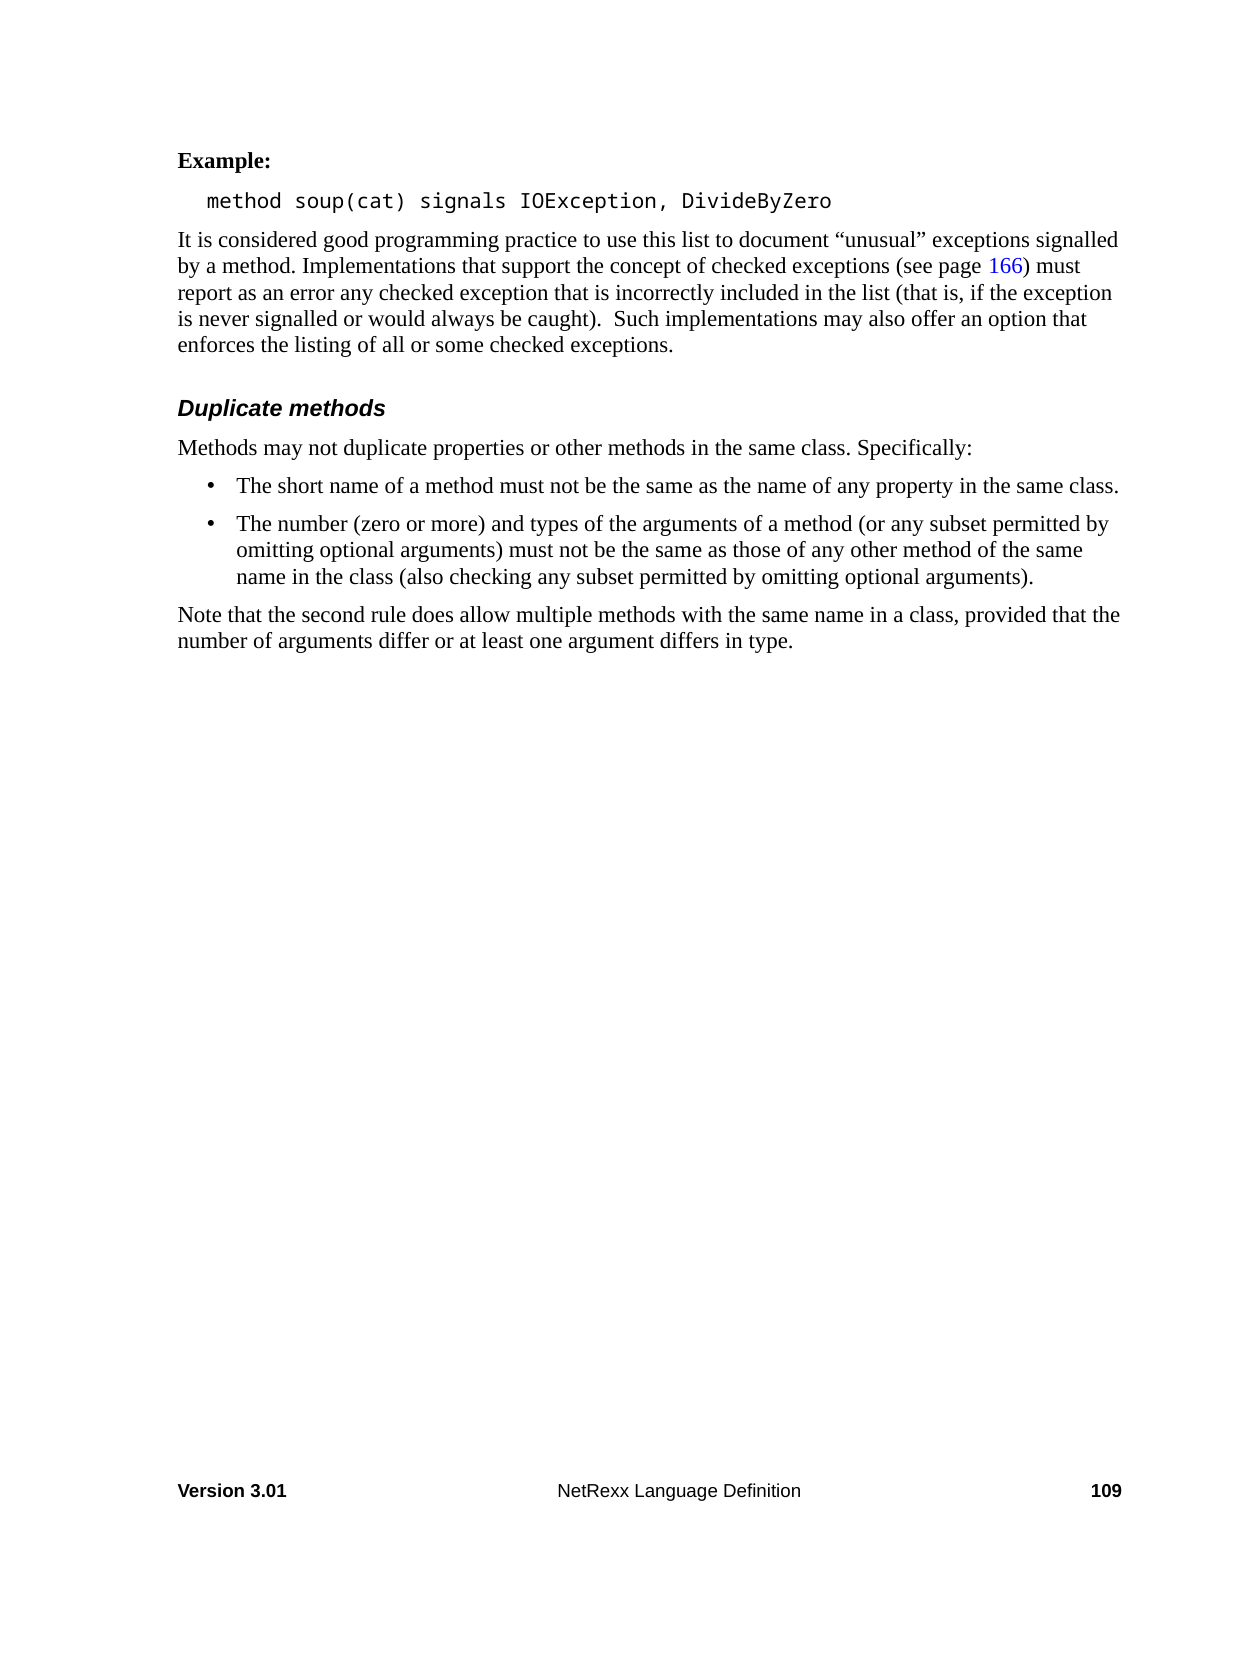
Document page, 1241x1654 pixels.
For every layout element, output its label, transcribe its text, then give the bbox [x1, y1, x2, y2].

text It is considered good programming practice to use this list to document “unusual” exceptions signalled by a method. Implementations that support the concept of checked exceptions (see page 156) must report as an error any checked exception that is incorrectly included in the list (that is, if the exception is never signalled or would always be caught). Such implementations may also offer an option that enforces the listing of all or some checked exceptions. [177, 226, 1122, 358]
list The number (zero or more) and types of the arguments of a method (or any subset permitted by omitting optional arguments) must not be the same as those of any other method of the same name in the class (also checking any subset permitted by omitting optional arguments). [207, 510, 1122, 589]
text Methods may not duplicate properties or other methods in the same class. Specifically: [177, 434, 1122, 460]
text Example: [177, 148, 1122, 174]
list The short name of a method must not be the same as the name of any property in the same class. [207, 472, 1122, 498]
text method soup(cat) signals IOException, DivideByZero [207, 186, 1122, 214]
text Note that the second rule does allow multiple methods with the same name in a class, provided that the number of arguments differ or at least one argument differs in type. [177, 601, 1122, 653]
subtitle Duplicate methods [177, 394, 1122, 421]
